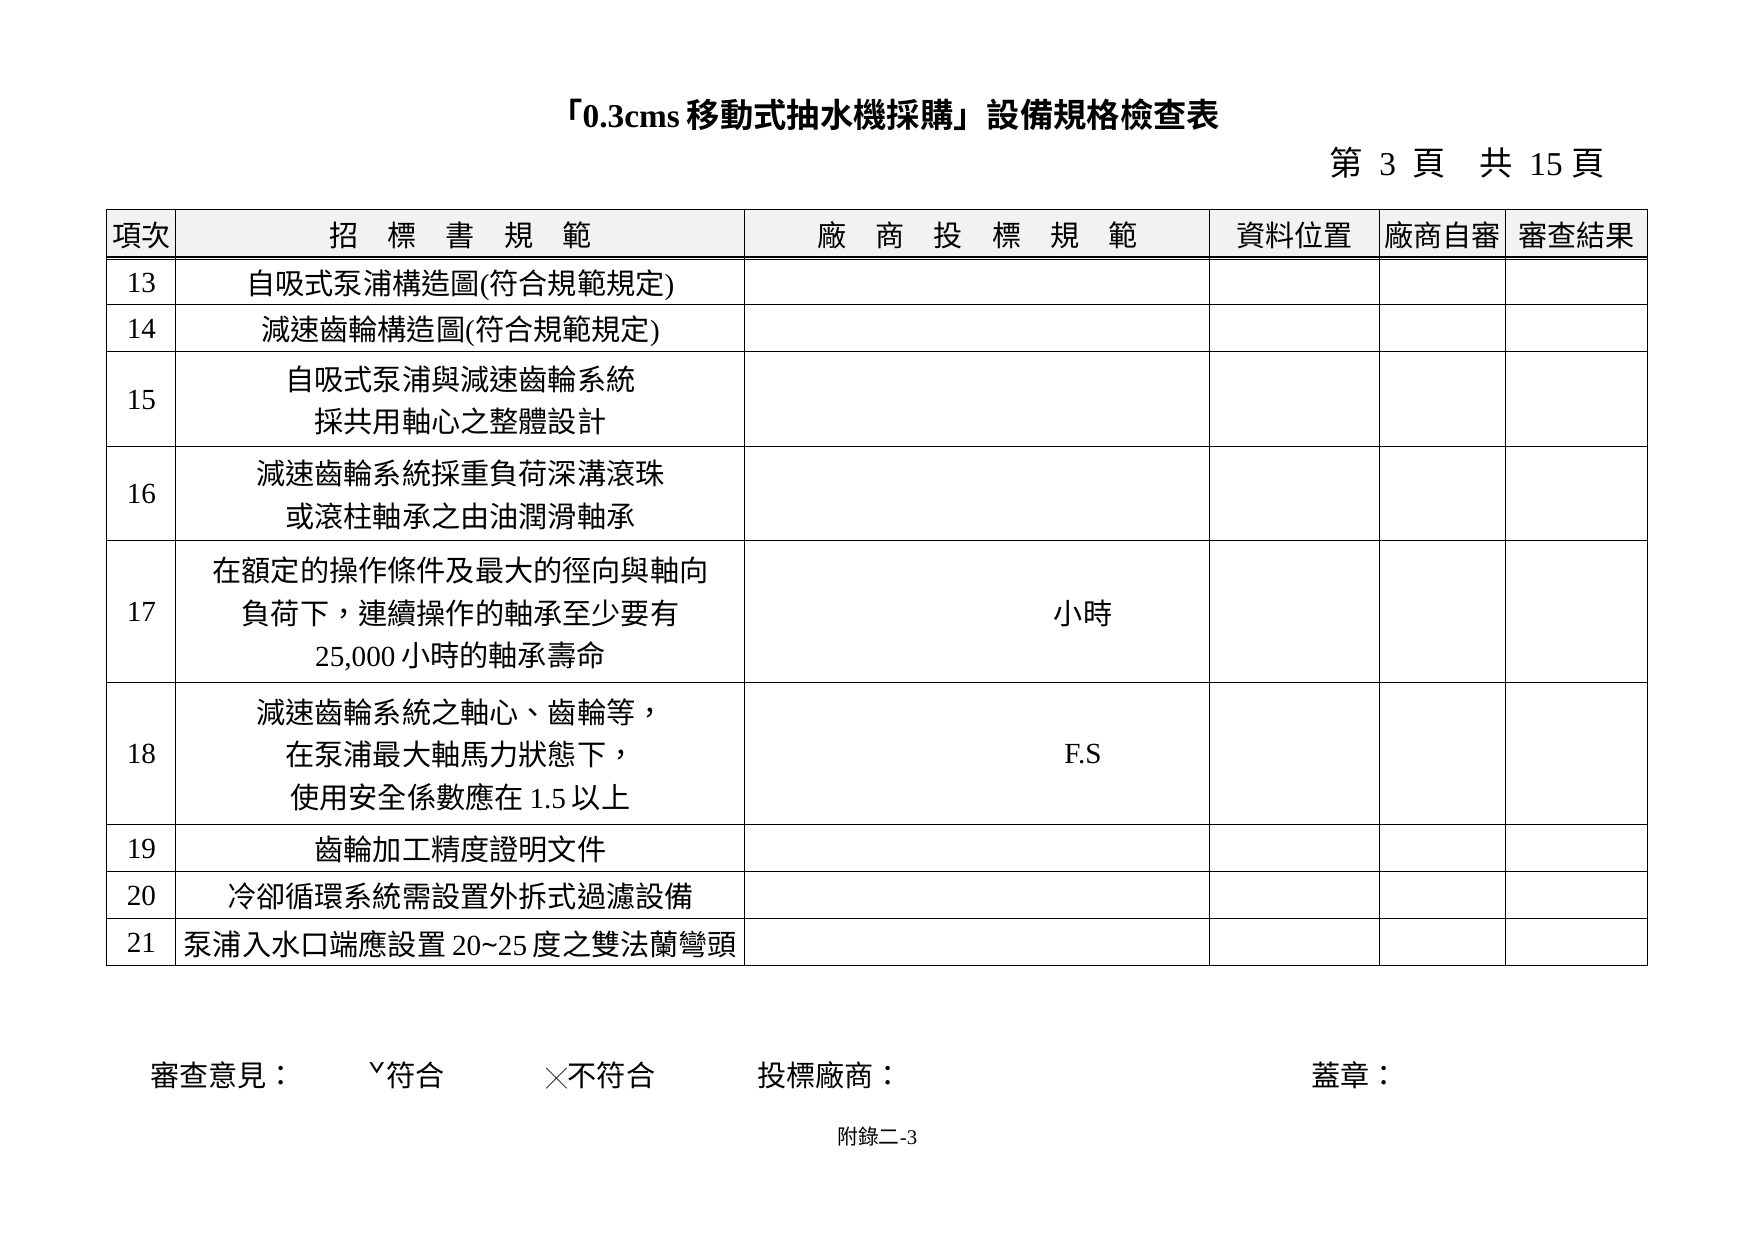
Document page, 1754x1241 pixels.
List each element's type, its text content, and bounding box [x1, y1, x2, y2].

table_cell 泵浦入水口端應設置20~25度之雙法蘭彎頭 [176, 919, 744, 965]
table_cell [1210, 872, 1379, 918]
table_cell [1210, 683, 1379, 823]
table_cell 審查結果 [1506, 210, 1647, 256]
table_cell 資料位置 [1210, 210, 1379, 256]
table_cell [1380, 305, 1505, 351]
table_cell 減速齒輪系統採重負荷深溝滾珠 或滾柱軸承之由油潤滑軸承 [176, 447, 744, 540]
table_cell [1506, 825, 1647, 871]
table_cell 15 [107, 352, 175, 446]
table_cell 19 [107, 825, 175, 871]
table_cell [1380, 872, 1505, 918]
table_cell 小時 [745, 541, 1209, 682]
table_cell 自吸式泵浦與減速齒輪系統 採共用軸心之整體設計 [176, 352, 744, 446]
table_cell [1506, 683, 1647, 823]
table_cell [1210, 305, 1379, 351]
table_cell [1210, 825, 1379, 871]
table_cell [1210, 352, 1379, 446]
table_cell 招 標 書 規 範 [176, 210, 744, 256]
table_cell 21 [107, 919, 175, 965]
table_cell [1506, 305, 1647, 351]
table_cell 項次 [107, 210, 175, 256]
table_cell [1506, 447, 1647, 540]
table_cell [1506, 352, 1647, 446]
table_cell [1210, 447, 1379, 540]
table_cell 18 [107, 683, 175, 823]
table_cell 20 [107, 872, 175, 918]
table_cell 自吸式泵浦構造圖(符合規範規定) [176, 260, 744, 304]
table_cell [1380, 447, 1505, 540]
table_cell 13 [107, 260, 175, 304]
table_cell [745, 872, 1209, 918]
table_cell 在額定的操作條件及最大的徑向與軸向 負荷下，連續操作的軸承至少要有 25,000小時的軸承壽命 [176, 541, 744, 682]
table_cell 齒輪加工精度證明文件 [176, 825, 744, 871]
table_cell 冷卻循環系統需設置外拆式過濾設備 [176, 872, 744, 918]
table_cell [745, 825, 1209, 871]
table_cell 減速齒輪系統之軸心、齒輪等， 在泵浦最大軸馬力狀態下， 使用安全係數應在1.5以上 [176, 683, 744, 823]
table_cell [1380, 352, 1505, 446]
table_cell [1380, 541, 1505, 682]
table_cell [745, 447, 1209, 540]
table_cell [1380, 825, 1505, 871]
table_cell 廠 商 投 標 規 範 [745, 210, 1209, 256]
table_cell [1210, 919, 1379, 965]
table_cell [1506, 872, 1647, 918]
table_cell [1380, 919, 1505, 965]
table_cell [1506, 541, 1647, 682]
table_cell 減速齒輪構造圖(符合規範規定) [176, 305, 744, 351]
table_cell 廠商自審 [1380, 210, 1505, 256]
table_cell F.S [745, 683, 1209, 823]
table_cell [1380, 260, 1505, 304]
table_cell [745, 919, 1209, 965]
table_cell [1210, 541, 1379, 682]
table_cell [1506, 260, 1647, 304]
table_cell [745, 260, 1209, 304]
table_cell 16 [107, 447, 175, 540]
table_cell [745, 305, 1209, 351]
table_cell 14 [107, 305, 175, 351]
table_cell [1210, 260, 1379, 304]
table_cell [745, 352, 1209, 446]
table_cell [1380, 683, 1505, 823]
table_cell [1506, 919, 1647, 965]
table_cell 17 [107, 541, 175, 682]
